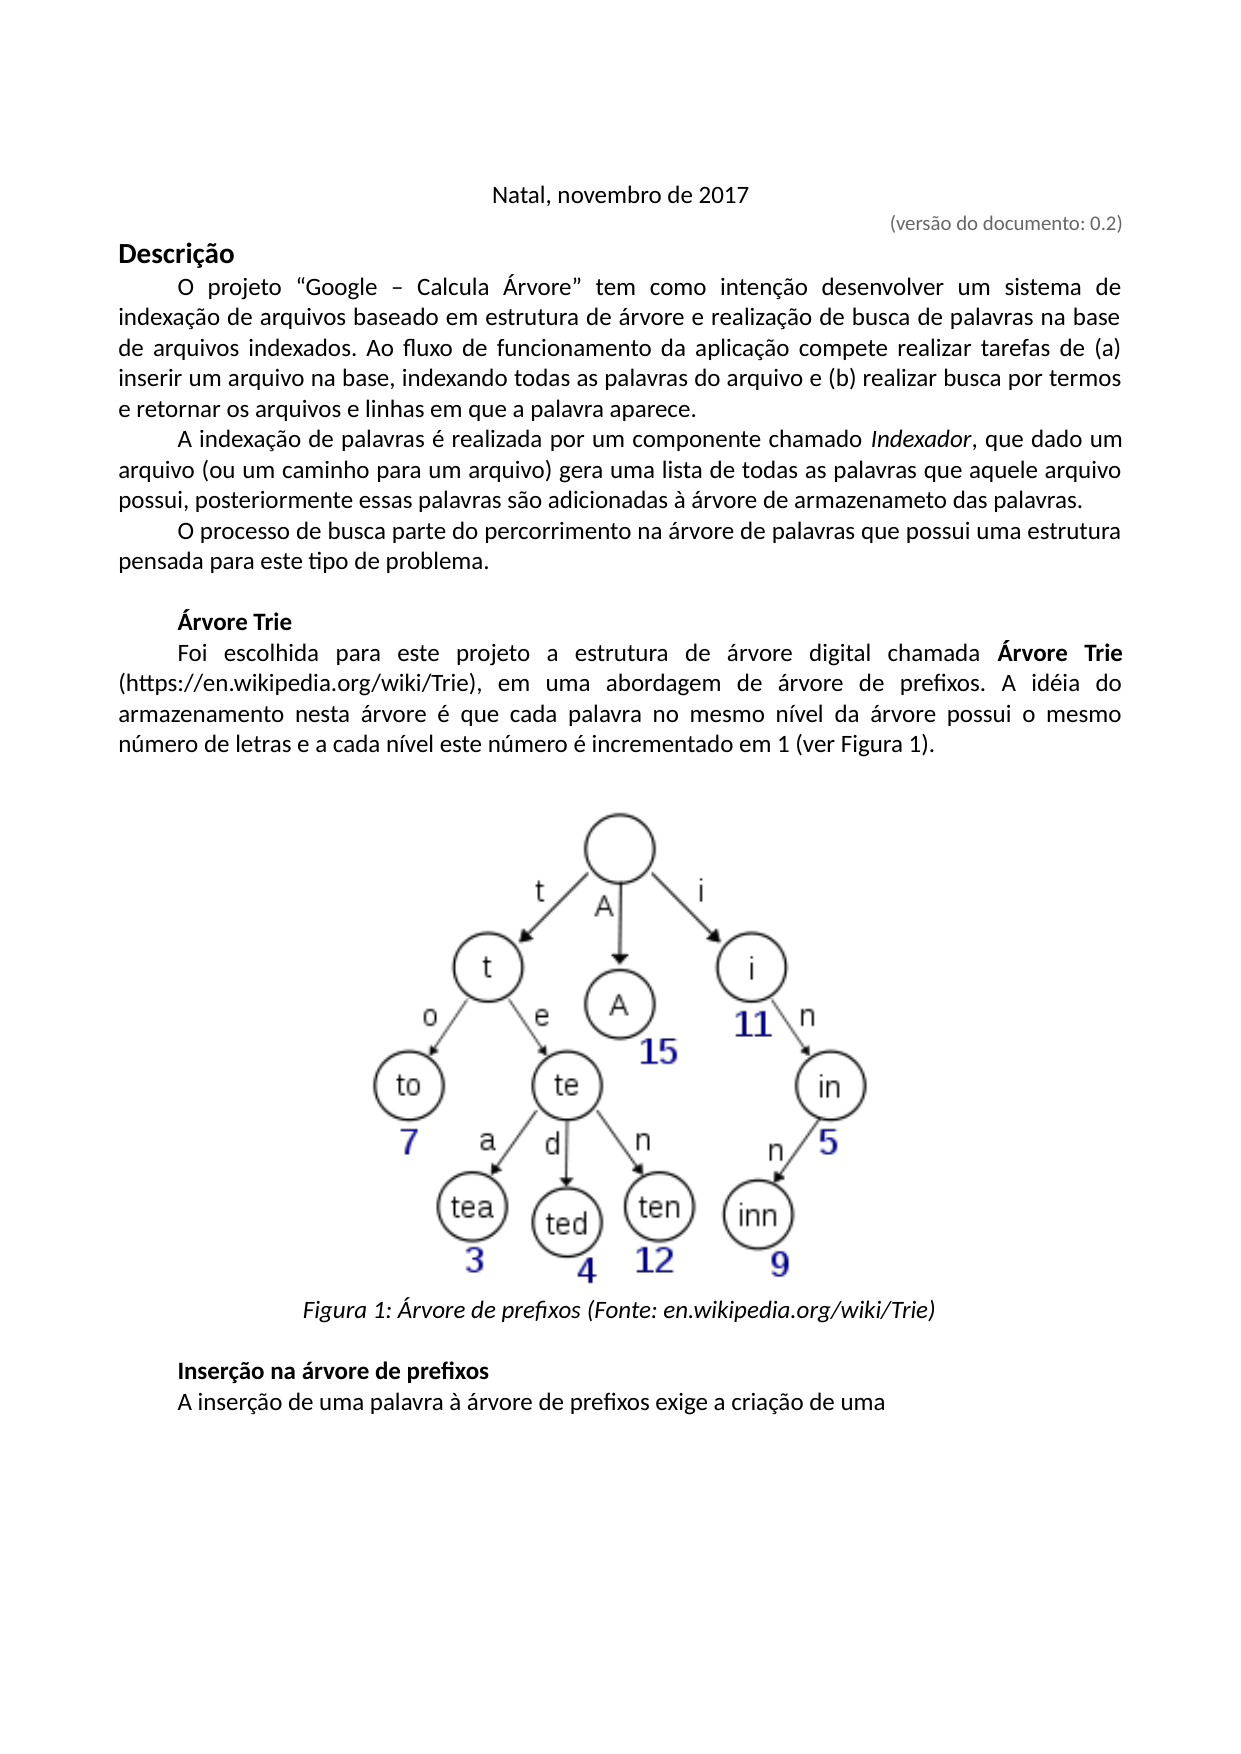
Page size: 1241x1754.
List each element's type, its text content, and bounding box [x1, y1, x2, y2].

text Árvore Trie [118, 606, 1123, 637]
text O processo de busca parte do percorrimento na árvore de palavras que possui uma estrutura pensada para este tipo de problema. [118, 515, 1123, 576]
text Figura 1: Árvore de prefixos (Fonte: en.wikipedia.org/wiki/Trie) [255, 1294, 986, 1324]
text A inserção de uma palavra à árvore de prefixos exige a criação de uma [118, 1386, 1123, 1416]
text O projeto “Google – Calcula Árvore” tem como intenção desenvolver um sistema de indexação de arquivos baseado em estrutura de árvore e realização de busca de palavras na base de arquivos indexados. Ao fluxo de funcionamento da aplicação compete realizar tarefas de (a) inserir um arquivo na base, indexando todas as palavras do arquivo e (b) realizar busca por termos e retornar os arquivos e linhas em que a palavra aparece. [118, 271, 1123, 423]
picture [357, 802, 884, 1294]
text (versão do documento: 0.2) [118, 210, 1123, 235]
text Foi escolhida para este projeto a estrutura de árvore digital chamada Árvore Trie (https://en.wikipedia.org/wiki/Trie), em uma abordagem de árvore de prefixos. A idéia do armazenamento nesta árvore é que cada palavra no mesmo nível da árvore possui o mesmo número de letras e a cada nível este número é incrementado em 1 (ver Figura 1). [118, 637, 1123, 759]
text A indexação de palavras é realizada por um componente chamado Indexador, que dado um arquivo (ou um caminho para um arquivo) gera uma lista de todas as palavras que aquele arquivo possui, posteriormente essas palavras são adicionadas à árvore de armazenameto das palavras. [118, 423, 1123, 515]
text Inserção na árvore de prefixos [118, 1355, 1123, 1386]
text Descrição [118, 235, 1123, 271]
text Natal, novembro de 2017 [118, 179, 1123, 210]
